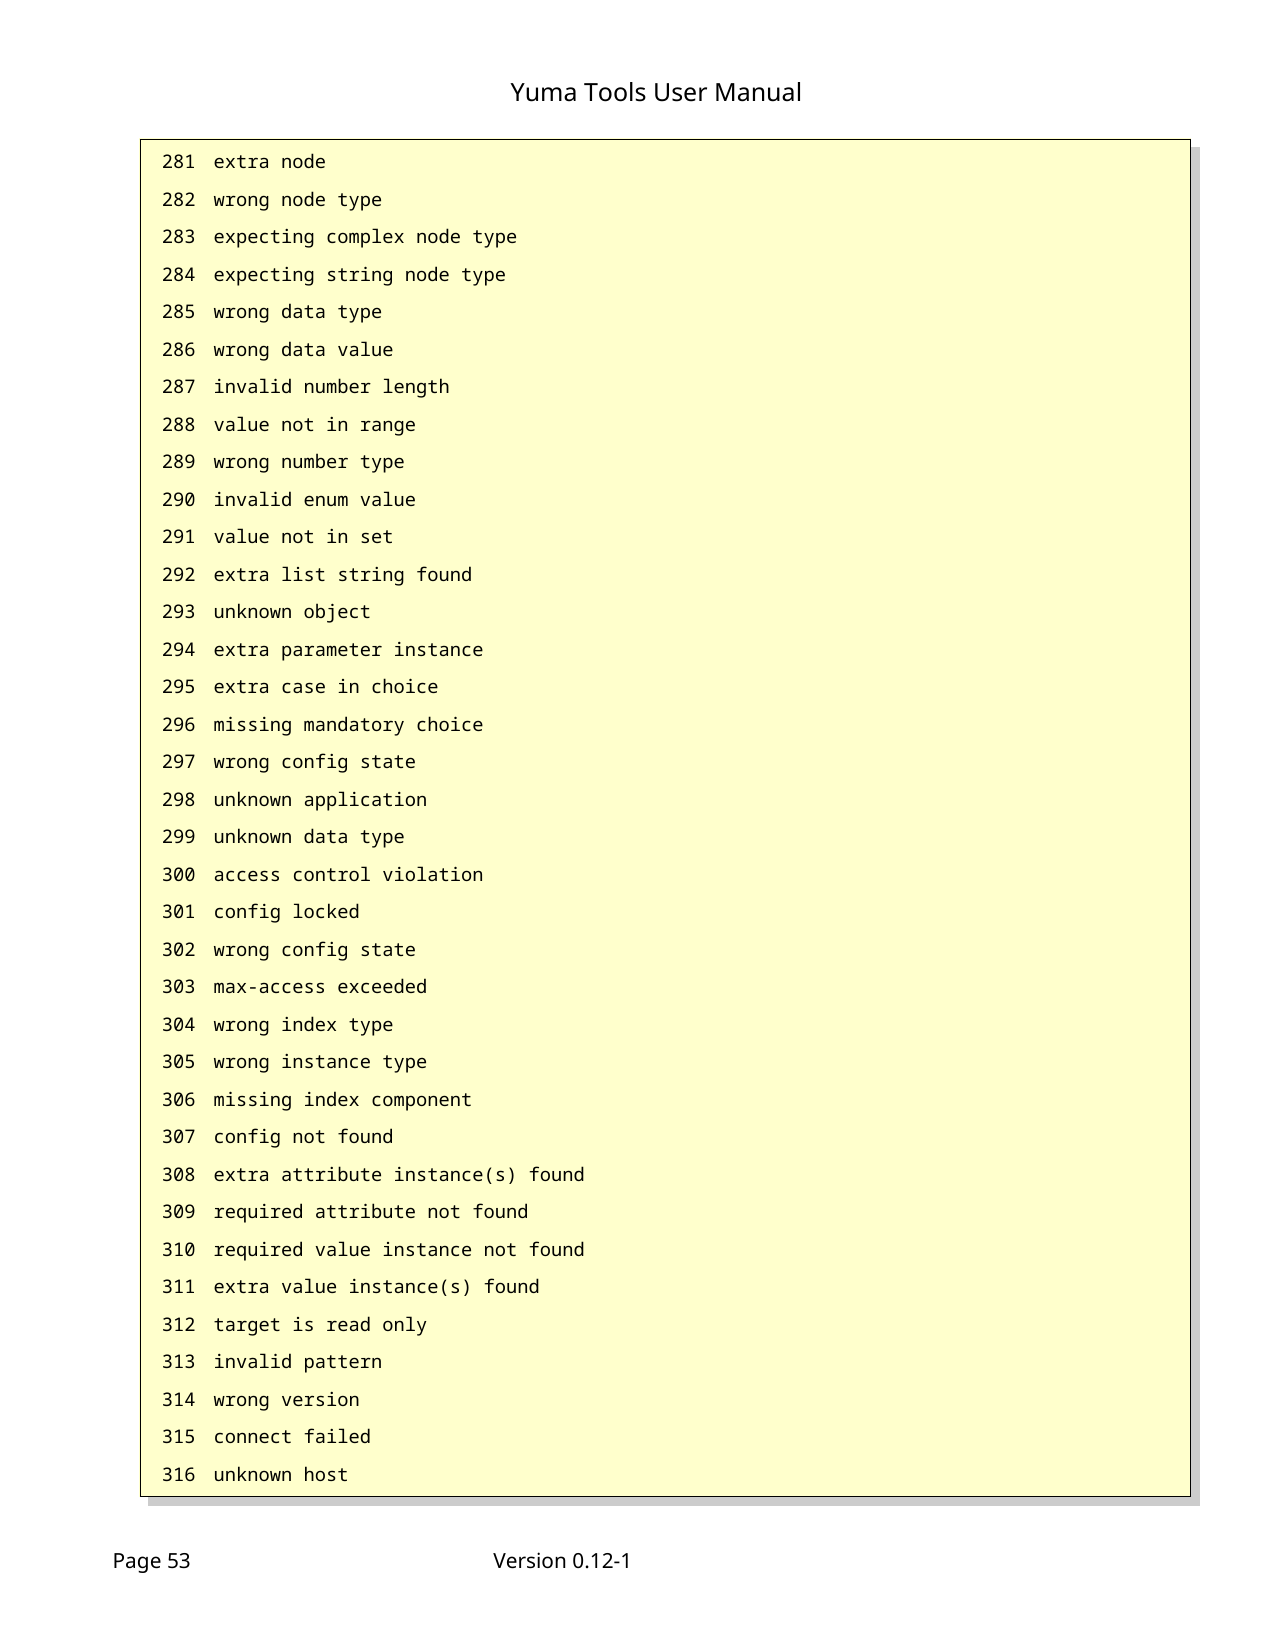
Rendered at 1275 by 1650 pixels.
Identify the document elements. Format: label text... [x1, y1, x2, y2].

text 305 wrong instance type [141, 1038, 1190, 1074]
text 285 wrong data type [141, 288, 1190, 324]
text 293 unknown object [141, 588, 1190, 624]
text 308 extra attribute instance(s) found [141, 1151, 1190, 1187]
text 297 wrong config state [141, 738, 1190, 774]
text 298 unknown application [141, 776, 1190, 812]
text 299 unknown data type [141, 813, 1190, 849]
text 284 expecting string node type [141, 251, 1190, 287]
text 283 expecting complex node type [141, 213, 1190, 249]
text 313 invalid pattern [141, 1338, 1190, 1374]
text 295 extra case in choice [141, 663, 1190, 699]
text 316 unknown host [141, 1451, 1190, 1496]
text 287 invalid number length [141, 363, 1190, 399]
text 314 wrong version [141, 1376, 1190, 1412]
text 282 wrong node type [141, 176, 1190, 212]
text 301 config locked [141, 888, 1190, 924]
text 312 target is read only [141, 1301, 1190, 1337]
text 289 wrong number type [141, 438, 1190, 474]
text 309 required attribute not found [141, 1188, 1190, 1224]
text 281 extra node [141, 140, 1190, 174]
text 306 missing index component [141, 1076, 1190, 1112]
text 292 extra list string found [141, 551, 1190, 587]
text 290 invalid enum value [141, 476, 1190, 512]
text 300 access control violation [141, 851, 1190, 887]
text 310 required value instance not found [141, 1226, 1190, 1262]
text 307 config not found [141, 1113, 1190, 1149]
text 311 extra value instance(s) found [141, 1263, 1190, 1299]
text 288 value not in range [141, 401, 1190, 437]
text 286 wrong data value [141, 326, 1190, 362]
text 291 value not in set [141, 513, 1190, 549]
text 294 extra parameter instance [141, 626, 1190, 662]
text 303 max-access exceeded [141, 963, 1190, 999]
text 315 connect failed [141, 1413, 1190, 1449]
text 296 missing mandatory choice [141, 701, 1190, 737]
text 302 wrong config state [141, 926, 1190, 962]
text 304 wrong index type [141, 1001, 1190, 1037]
